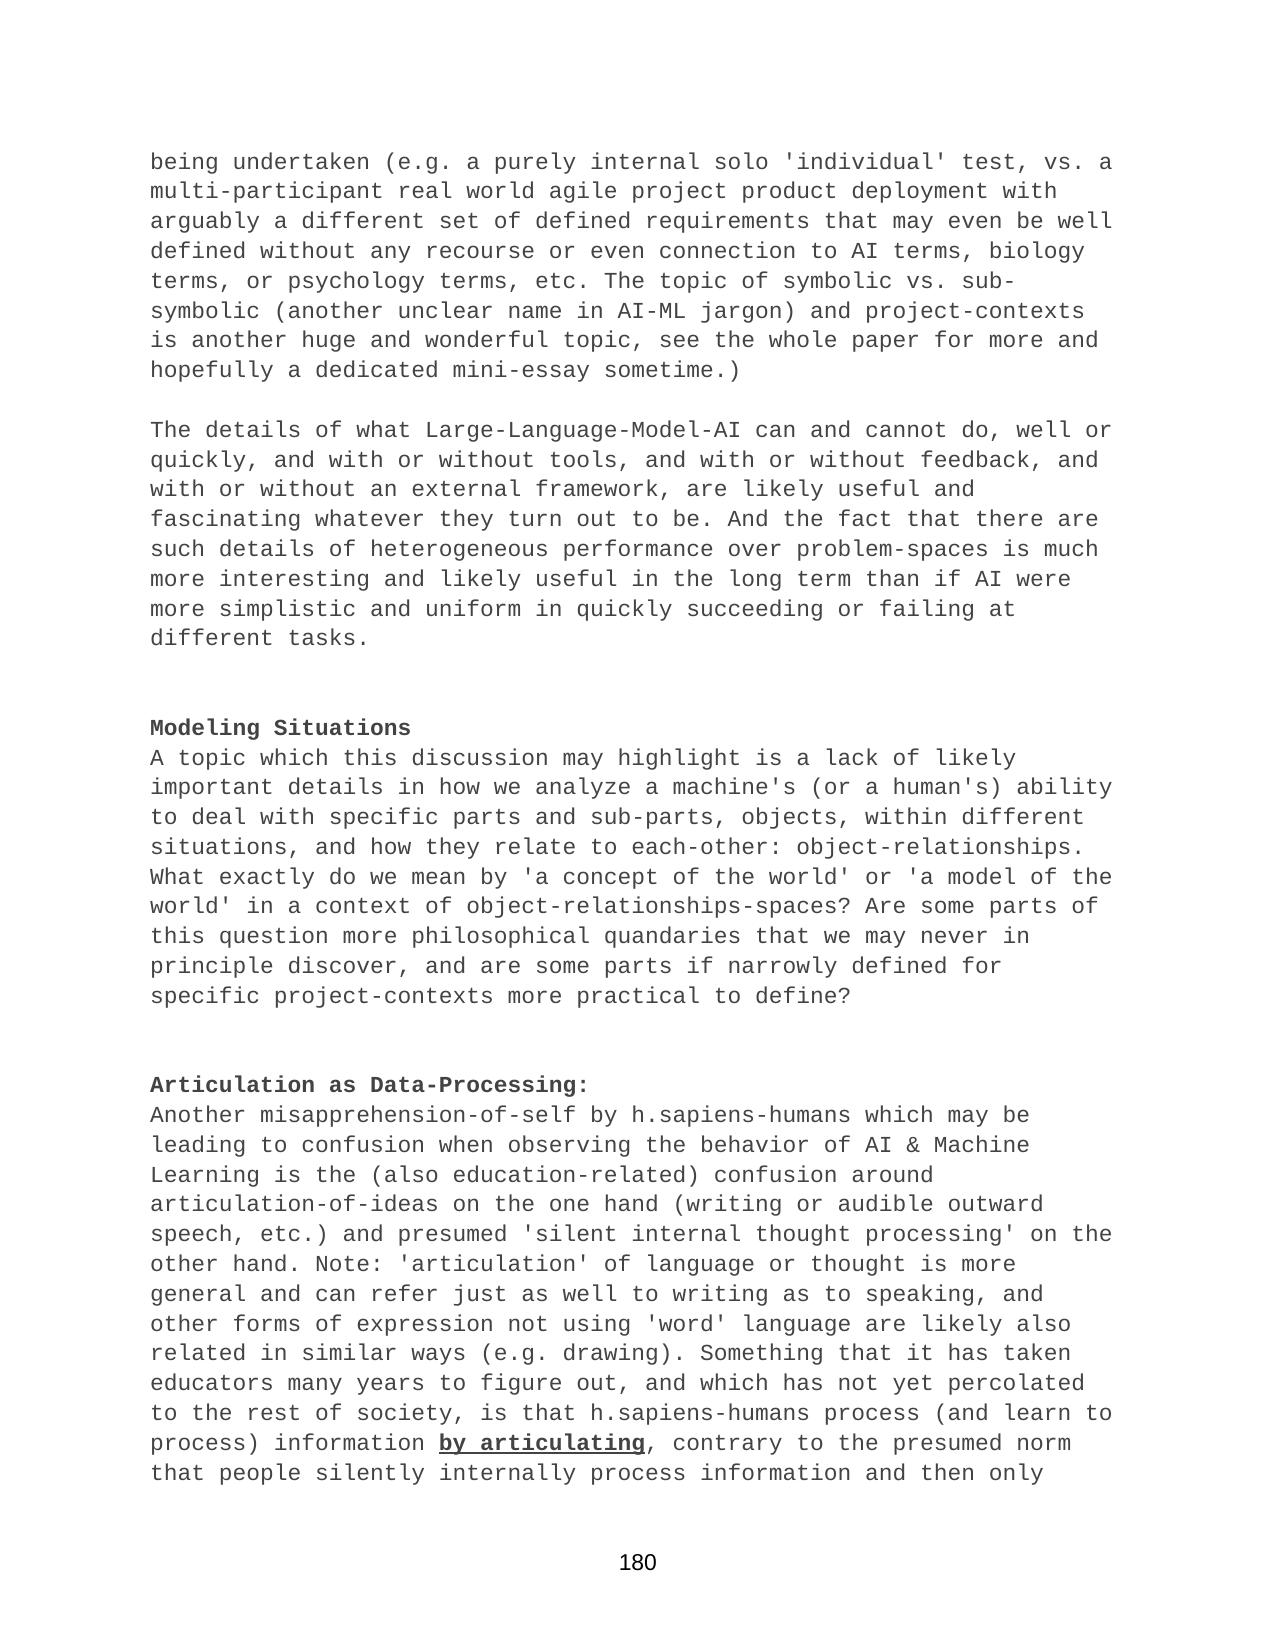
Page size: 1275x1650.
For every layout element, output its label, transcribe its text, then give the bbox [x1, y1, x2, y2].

text Another misapprehension-of-self by h.sapiens-humans which may be leading to confusion when observing the behavior of AI & Machine Learning is the (also education-related) confusion around articulation-of-ideas on the one hand (writing or audible outward speech, etc.) and presumed 'silent internal thought processing' on the other hand. Note: 'articulation' of language or thought is more general and can refer just as well to writing as to speaking, and other forms of expression not using 'word' language are likely also related in similar ways (e.g. drawing). Something that it has taken educators many years to figure out, and which has not yet percolated to the rest of society, is that h.sapiens-humans process (and learn to process) information by articulating, contrary to the presumed norm that people silently internally process information and then only [150, 1103, 1125, 1487]
text A topic which this discussion may highlight is a lack of likely important details in how we analyze a machine's (or a human's) ability to deal with specific parts and sub-parts, objects, within different situations, and how they relate to each-other: object-relationships. What exactly do we mean by 'a concept of the world' or 'a model of the world' in a context of object-relationships-spaces? Are some parts of this question more philosophical quandaries that we may never in principle discover, and are some parts if narrowly defined for specific project-contexts more practical to define? [150, 746, 1125, 1010]
text being undertaken (e.g. a purely internal solo 'individual' test, vs. a multi-participant real world agile project product deployment with arguably a different set of defined requirements that may even be well defined without any recourse or even connection to AI terms, biology terms, or psychology terms, etc. The topic of symbolic vs. sub-symbolic (another unclear name in AI-ML jargon) and project-contexts is another huge and wonderful topic, see the whole paper for more and hopefully a dedicated mini-essay sometime.) [150, 150, 1125, 384]
text Modeling Situations [150, 716, 1125, 742]
text Articulation as Data-Processing: [150, 1073, 1125, 1099]
text The details of what Large-Language-Model-AI can and cannot do, well or quickly, and with or without tools, and with or without feedback, and with or without an external framework, are likely useful and fascinating whatever they turn out to be. And the fact that there are such details of heterogeneous performance over problem-spaces is much more interesting and likely useful in the long term than if AI were more simplistic and uniform in quickly succeeding or failing at different tasks. [150, 418, 1125, 682]
